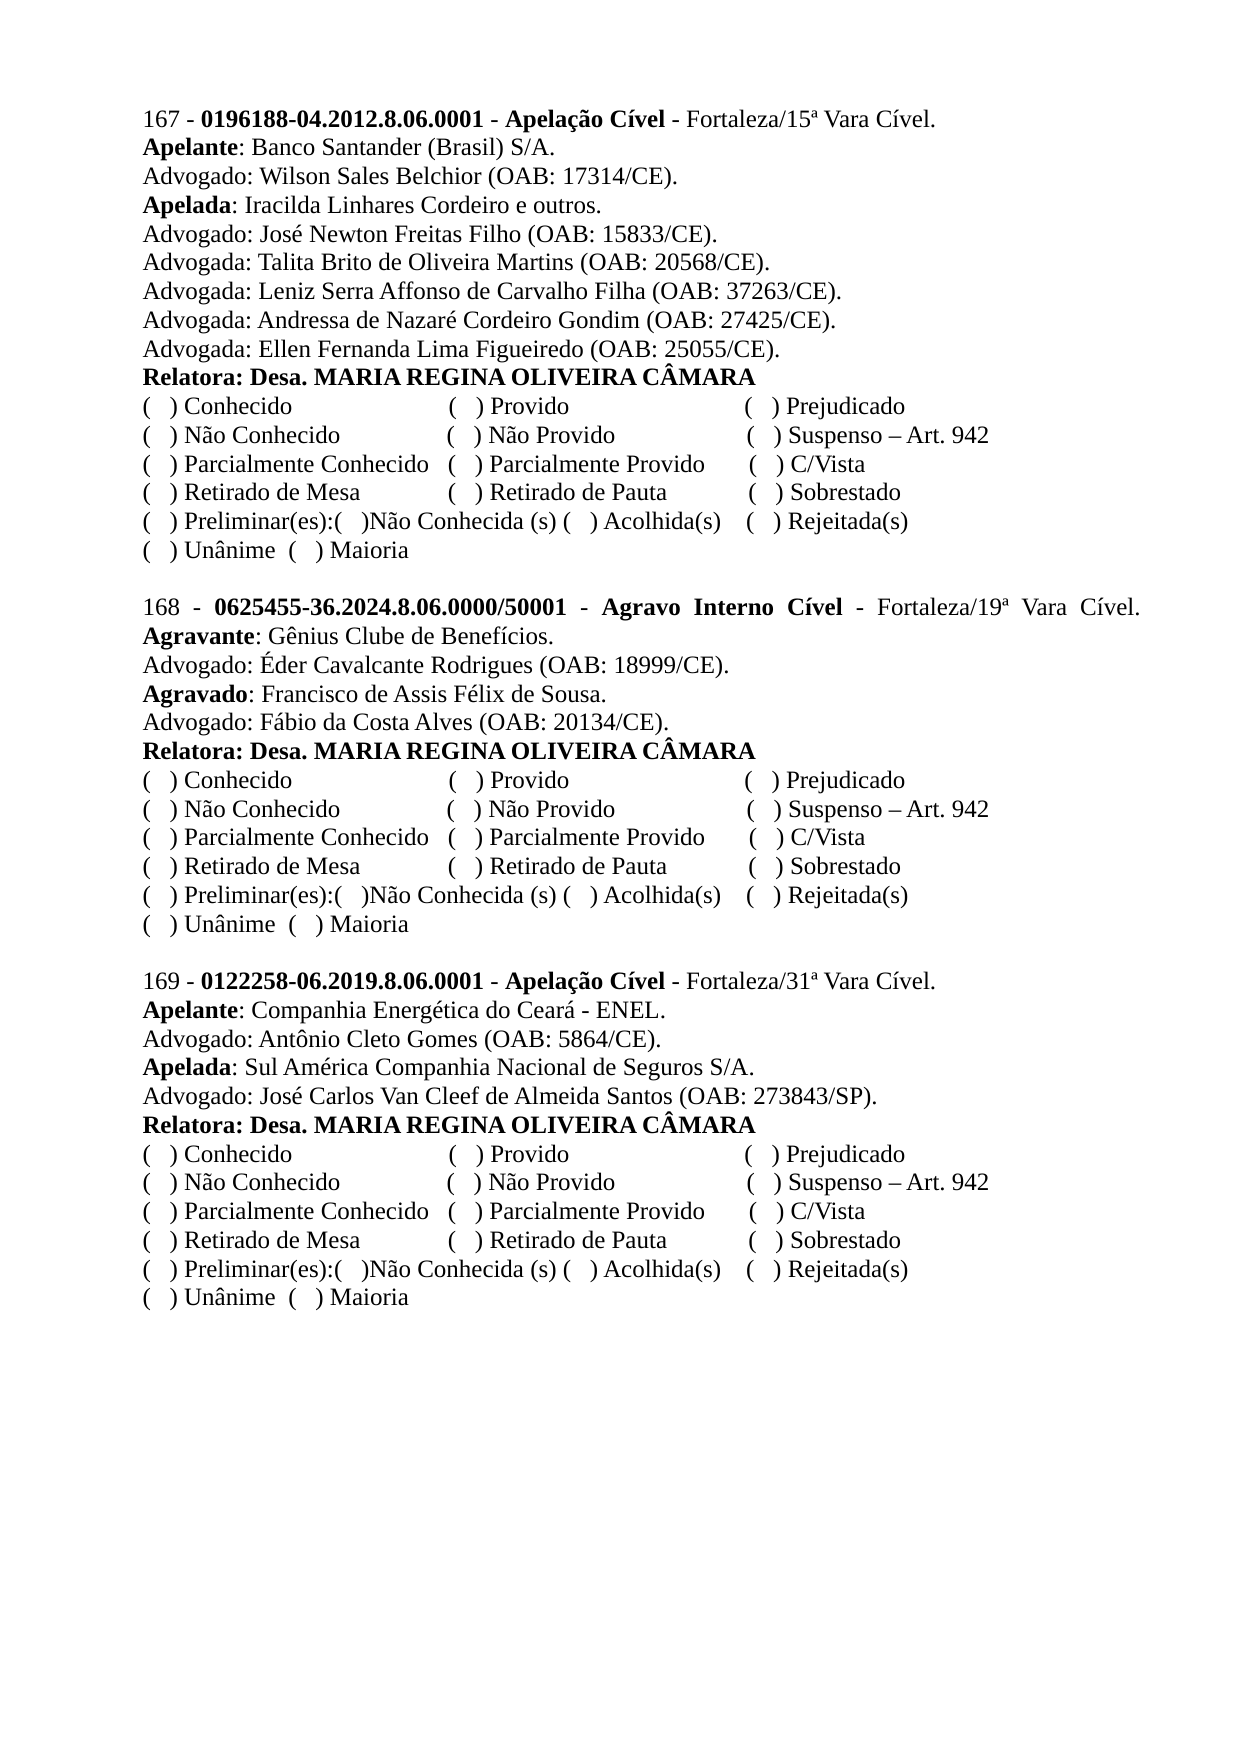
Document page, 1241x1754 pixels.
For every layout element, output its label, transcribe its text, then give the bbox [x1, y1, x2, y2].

text ( ) Unânime ( ) Maioria [142, 535, 1158, 564]
text ( ) Conhecido ( ) Provido ( ) Prejudicado [142, 391, 1141, 420]
text Apelada: Iracilda Linhares Cordeiro e outros. [142, 190, 1141, 219]
text ( ) Retirado de Mesa ( ) Retirado de Pauta ( ) Sobrestado [142, 1225, 1158, 1254]
text Advogado: Éder Cavalcante Rodrigues (OAB: 18999/CE). [142, 650, 1141, 679]
text Advogado: José Carlos Van Cleef de Almeida Santos (OAB: 273843/SP). [142, 1081, 1141, 1110]
text Advogada: Andressa de Nazaré Cordeiro Gondim (OAB: 27425/CE). [142, 305, 1141, 334]
text Relatora: Desa. MARIA REGINA OLIVEIRA CÂMARA [142, 736, 1141, 765]
text Advogado: Fábio da Costa Alves (OAB: 20134/CE). [142, 707, 1141, 736]
text Advogado: Wilson Sales Belchior (OAB: 17314/CE). [142, 161, 1141, 190]
text Advogado: Antônio Cleto Gomes (OAB: 5864/CE). [142, 1024, 1141, 1052]
text ( ) Preliminar(es):( )Não Conhecida (s) ( ) Acolhida(s) ( ) Rejeitada(s) [142, 880, 1158, 909]
text ( ) Conhecido ( ) Provido ( ) Prejudicado [142, 1139, 1141, 1167]
text Apelada: Sul América Companhia Nacional de Seguros S/A. [142, 1052, 1141, 1081]
text Advogado: José Newton Freitas Filho (OAB: 15833/CE). [142, 219, 1141, 247]
text ( ) Retirado de Mesa ( ) Retirado de Pauta ( ) Sobrestado [142, 477, 1158, 506]
text ( ) Retirado de Mesa ( ) Retirado de Pauta ( ) Sobrestado [142, 851, 1158, 880]
text Relatora: Desa. MARIA REGINA OLIVEIRA CÂMARA [142, 362, 1141, 391]
text Apelante: Banco Santander (Brasil) S/A. [142, 132, 1141, 161]
text Apelante: Companhia Energética do Ceará - ENEL. [142, 995, 1141, 1024]
text 168 - 0625455-36.2024.8.06.0000/50001 - Agravo Interno Cível - Fortaleza/19ª Vara Cível. Agravante: Gênius Clube de Benefícios. [142, 592, 1141, 650]
text ( ) Não Conhecido ( ) Não Provido ( ) Suspenso – Art. 942 [142, 794, 1158, 822]
text 169 - 0122258-06.2019.8.06.0001 - Apelação Cível - Fortaleza/31ª Vara Cível. [142, 966, 1141, 995]
text 167 - 0196188-04.2012.8.06.0001 - Apelação Cível - Fortaleza/15ª Vara Cível. [142, 104, 1141, 132]
text Relatora: Desa. MARIA REGINA OLIVEIRA CÂMARA [142, 1110, 1141, 1139]
text ( ) Parcialmente Conhecido ( ) Parcialmente Provido ( ) C/Vista [142, 822, 1158, 851]
text ( ) Não Conhecido ( ) Não Provido ( ) Suspenso – Art. 942 [142, 1167, 1158, 1196]
text ( ) Parcialmente Conhecido ( ) Parcialmente Provido ( ) C/Vista [142, 449, 1158, 477]
text Agravado: Francisco de Assis Félix de Sousa. [142, 679, 1141, 707]
text ( ) Unânime ( ) Maioria [142, 909, 1158, 937]
text ( ) Unânime ( ) Maioria [142, 1282, 1158, 1311]
text Advogada: Ellen Fernanda Lima Figueiredo (OAB: 25055/CE). [142, 334, 1141, 362]
text ( ) Conhecido ( ) Provido ( ) Prejudicado [142, 765, 1141, 794]
text ( ) Não Conhecido ( ) Não Provido ( ) Suspenso – Art. 942 [142, 420, 1158, 449]
text ( ) Parcialmente Conhecido ( ) Parcialmente Provido ( ) C/Vista [142, 1196, 1158, 1225]
text Advogada: Talita Brito de Oliveira Martins (OAB: 20568/CE). [142, 247, 1141, 276]
text ( ) Preliminar(es):( )Não Conhecida (s) ( ) Acolhida(s) ( ) Rejeitada(s) [142, 506, 1158, 535]
text ( ) Preliminar(es):( )Não Conhecida (s) ( ) Acolhida(s) ( ) Rejeitada(s) [142, 1254, 1158, 1282]
text Advogada: Leniz Serra Affonso de Carvalho Filha (OAB: 37263/CE). [142, 276, 1141, 305]
